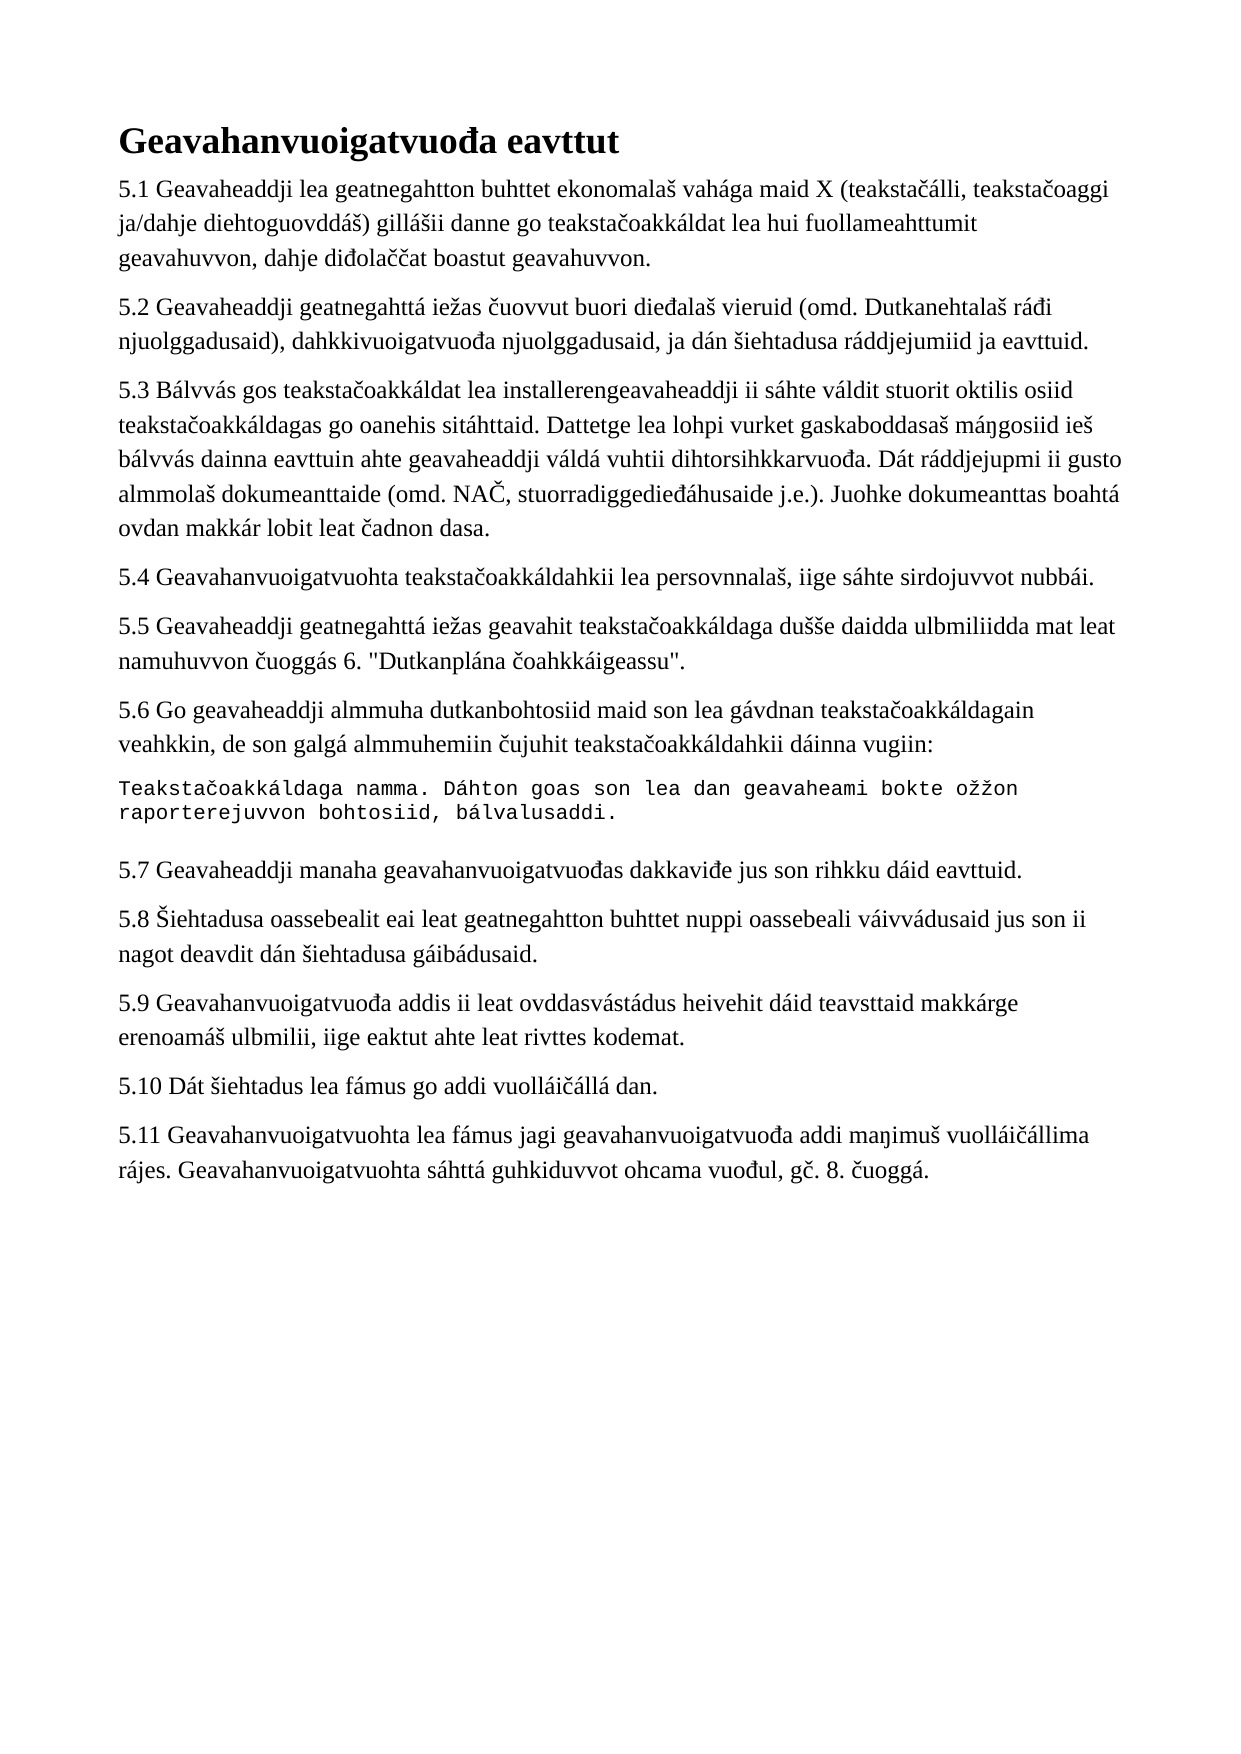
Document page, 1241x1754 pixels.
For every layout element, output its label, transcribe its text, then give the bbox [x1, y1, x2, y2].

text 5.4 Geavahanvuoigatvuohta teakstačoakkáldahkii lea persovnnalaš, iige sáhte sirdojuvvot nubbái. [118, 562, 1122, 591]
text 5.7 Geavaheaddji manaha geavahanvuoigatvuođas dakkaviđe jus son rihkku dáid eavttuid. [118, 855, 1122, 884]
text 5.8 Šiehtadusa oassebealit eai leat geatnegahtton buhttet nuppi oassebeali váivvádusaid jus son ii nagot deavdit dán šiehtadusa gáibádusaid. [118, 904, 1122, 967]
text 5.9 Geavahanvuoigatvuođa addis ii leat ovddasvástádus heivehit dáid teavsttaid makkárge erenoamáš ulbmilii, iige eaktut ahte leat rivttes kodemat. [118, 988, 1122, 1051]
text 5.3 Bálvvás gos teakstačoakkáldat lea installerengeavaheaddji ii sáhte váldit stuorit oktilis osiid teakstačoakkáldagas go oanehis sitáhttaid. Dattetge lea lohpi vurket gaskaboddasaš máŋgosiid ieš bálvvás dainna eavttuin ahte geavaheaddji váldá vuhtii dihtorsihkkarvuođa. Dát ráddjejupmi ii gusto almmolaš dokumeanttaide (omd. NAČ, stuorradiggedieđáhusaide j.e.). Juohke dokumeanttas boahtá ovdan makkár lobit leat čadnon dasa. [118, 375, 1122, 542]
text 5.2 Geavaheaddji geatnegahttá iežas čuovvut buori dieđalaš vieruid (omd. Dutkanehtalaš ráđi njuolggadusaid), dahkkivuoigatvuođa njuolggadusaid, ja dán šiehtadusa ráddjejumiid ja eavttuid. [118, 292, 1122, 355]
text 5.6 Go geavaheaddji almmuha dutkanbohtosiid maid son lea gávdnan teakstačoakkáldagain veahkkin, de son galgá almmuhemiin čujuhit teakstačoakkáldahkii dáinna vugiin: [118, 695, 1122, 758]
text Teakstačoakkáldaga namma. Dáhton goas son lea dan geavaheami bokte ožžon raporterejuvvon bohtosiid, bálvalusaddi. [118, 778, 1122, 826]
text 5.10 Dát šiehtadus lea fámus go addi vuolláičállá dan. [118, 1071, 1122, 1100]
subtitle Geavahanvuoigatvuođa eavttut [118, 118, 1122, 161]
text 5.1 Geavaheaddji lea geatnegahtton buhttet ekonomalaš vahága maid X (teakstačálli, teakstačoaggi ja/dahje diehtoguovddáš) gillášii danne go teakstačoakkáldat lea hui fuollameahttumit geavahuvvon, dahje diđolaččat boastut geavahuvvon. [118, 174, 1122, 271]
text 5.5 Geavaheaddji geatnegahttá iežas geavahit teakstačoakkáldaga dušše daidda ulbmiliidda mat leat namuhuvvon čuoggás 6. "Dutkanplána čoahkkáigeassu". [118, 611, 1122, 674]
text 5.11 Geavahanvuoigatvuohta lea fámus jagi geavahanvuoigatvuođa addi maŋimuš vuolláičállima rájes. Geavahanvuoigatvuohta sáhttá guhkiduvvot ohcama vuođul, gč. 8. čuoggá. [118, 1120, 1122, 1184]
